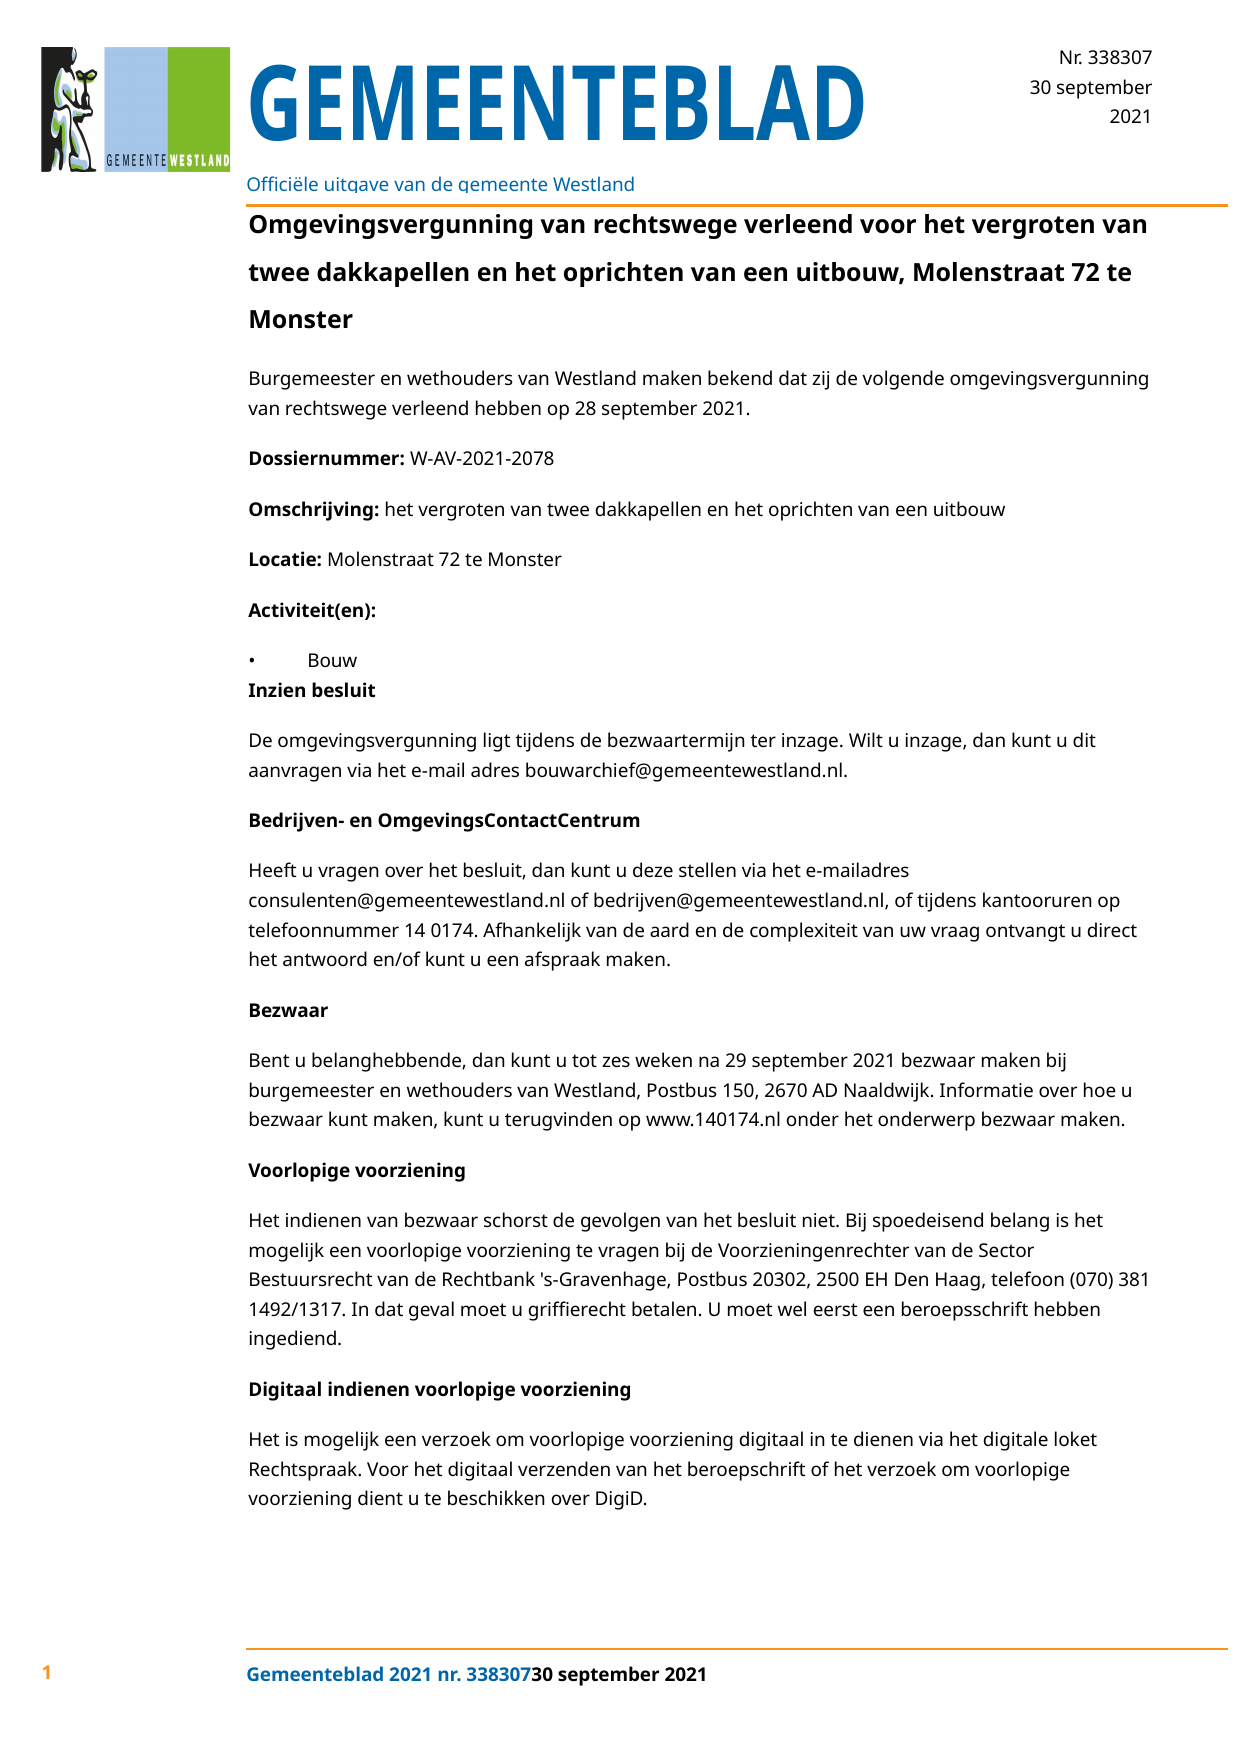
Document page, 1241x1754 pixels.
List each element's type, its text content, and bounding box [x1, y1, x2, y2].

text Voorlopige voorziening [248, 1157, 1152, 1182]
text Bent u belanghebbende, dan kunt u tot zes weken na 29 september 2021 bezwaar maken bij burgemeester en wethouders van Westland, Postbus 150, 2670 AD Naaldwijk. Informatie over hoe u bezwaar kunt maken, kunt u terugvinden op www.140174.nl onder het onderwerp bezwaar maken. [248, 1047, 1152, 1132]
text Activiteit(en): [248, 597, 1152, 622]
text Omgevingsvergunning van rechtswege verleend voor het vergroten van twee dakkapellen en het oprichten van een uitbouw, Molenstraat 72 te Monster [248, 207, 1152, 336]
text De omgevingsvergunning ligt tijdens de bezwaartermijn ter inzage. Wilt u inzage, dan kunt u dit aanvragen via het e-mail adres bouwarchief@gemeentewestland.nl. [248, 727, 1152, 782]
text Het is mogelijk een verzoek om voorlopige voorziening digitaal in te dienen via het digitale loket Rechtspraak. Voor het digitaal verzenden van het beroepschrift of het verzoek om voorlopige voorziening dient u te beschikken over DigiD. [248, 1426, 1152, 1511]
text Digitaal indienen voorlopige voorziening [248, 1376, 1152, 1402]
text Bedrijven- en OmgevingsContactCentrum [248, 807, 1152, 833]
text Inzien besluit [248, 677, 1152, 702]
picture [41, 47, 231, 172]
text Het indienen van bezwaar schorst de gevolgen van het besluit niet. Bij spoedeisend belang is het mogelijk een voorlopige voorziening te vragen bij de Voorzieningenrechter van de Sector Bestuursrecht van de Rechtbank 's-Gravenhage, Postbus 20302, 2500 EH Den Haag, telefoon (070) 381 1492/1317. In dat geval moet u griffierecht betalen. U moet wel eerst een beroepsschrift hebben ingediend. [248, 1207, 1152, 1351]
text Omschrijving: het vergroten van twee dakkapellen en het oprichten van een uitbouw [248, 496, 1152, 522]
list Bouw [248, 647, 1152, 673]
text Heeft u vragen over het besluit, dan kunt u deze stellen via het e-mailadres consulenten@gemeentewestland.nl of bedrijven@gemeentewestland.nl, of tijdens kantooruren op telefoonnummer 14 0174. Afhankelijk van de aard en de complexiteit van uw vraag ontvangt u direct het antwoord en/of kunt u een afspraak maken. [248, 858, 1152, 972]
text Locatie: Molenstraat 72 te Monster [248, 546, 1152, 572]
text Dossiernummer: W-AV-2021-2078 [248, 446, 1152, 471]
text Bezwaar [248, 997, 1152, 1022]
text Burgemeester en wethouders van Westland maken bekend dat zij de volgende omgevingsvergunning van rechtswege verleend hebben op 28 september 2021. [248, 366, 1152, 421]
